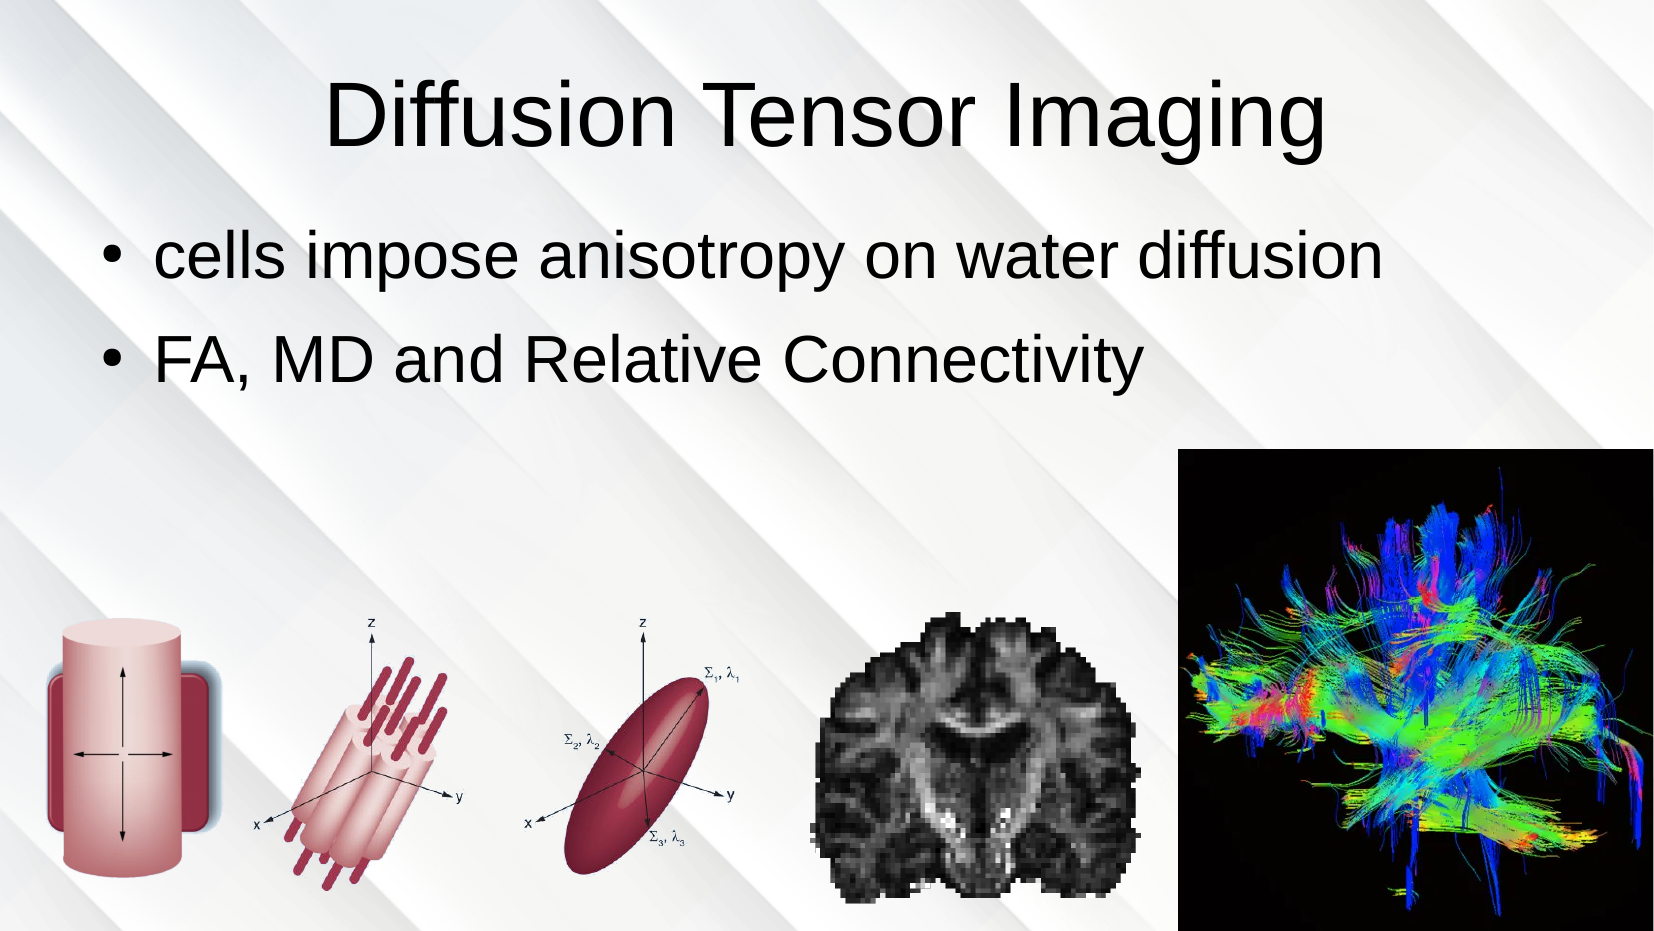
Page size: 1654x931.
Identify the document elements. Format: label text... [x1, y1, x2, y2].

picture [0, 0, 1654, 931]
list cells impose anisotropy on water diffusion FA, MD and Relative Connectivity [82, 217, 1571, 758]
title Diffusion Tensor Imaging [82, 37, 1571, 193]
